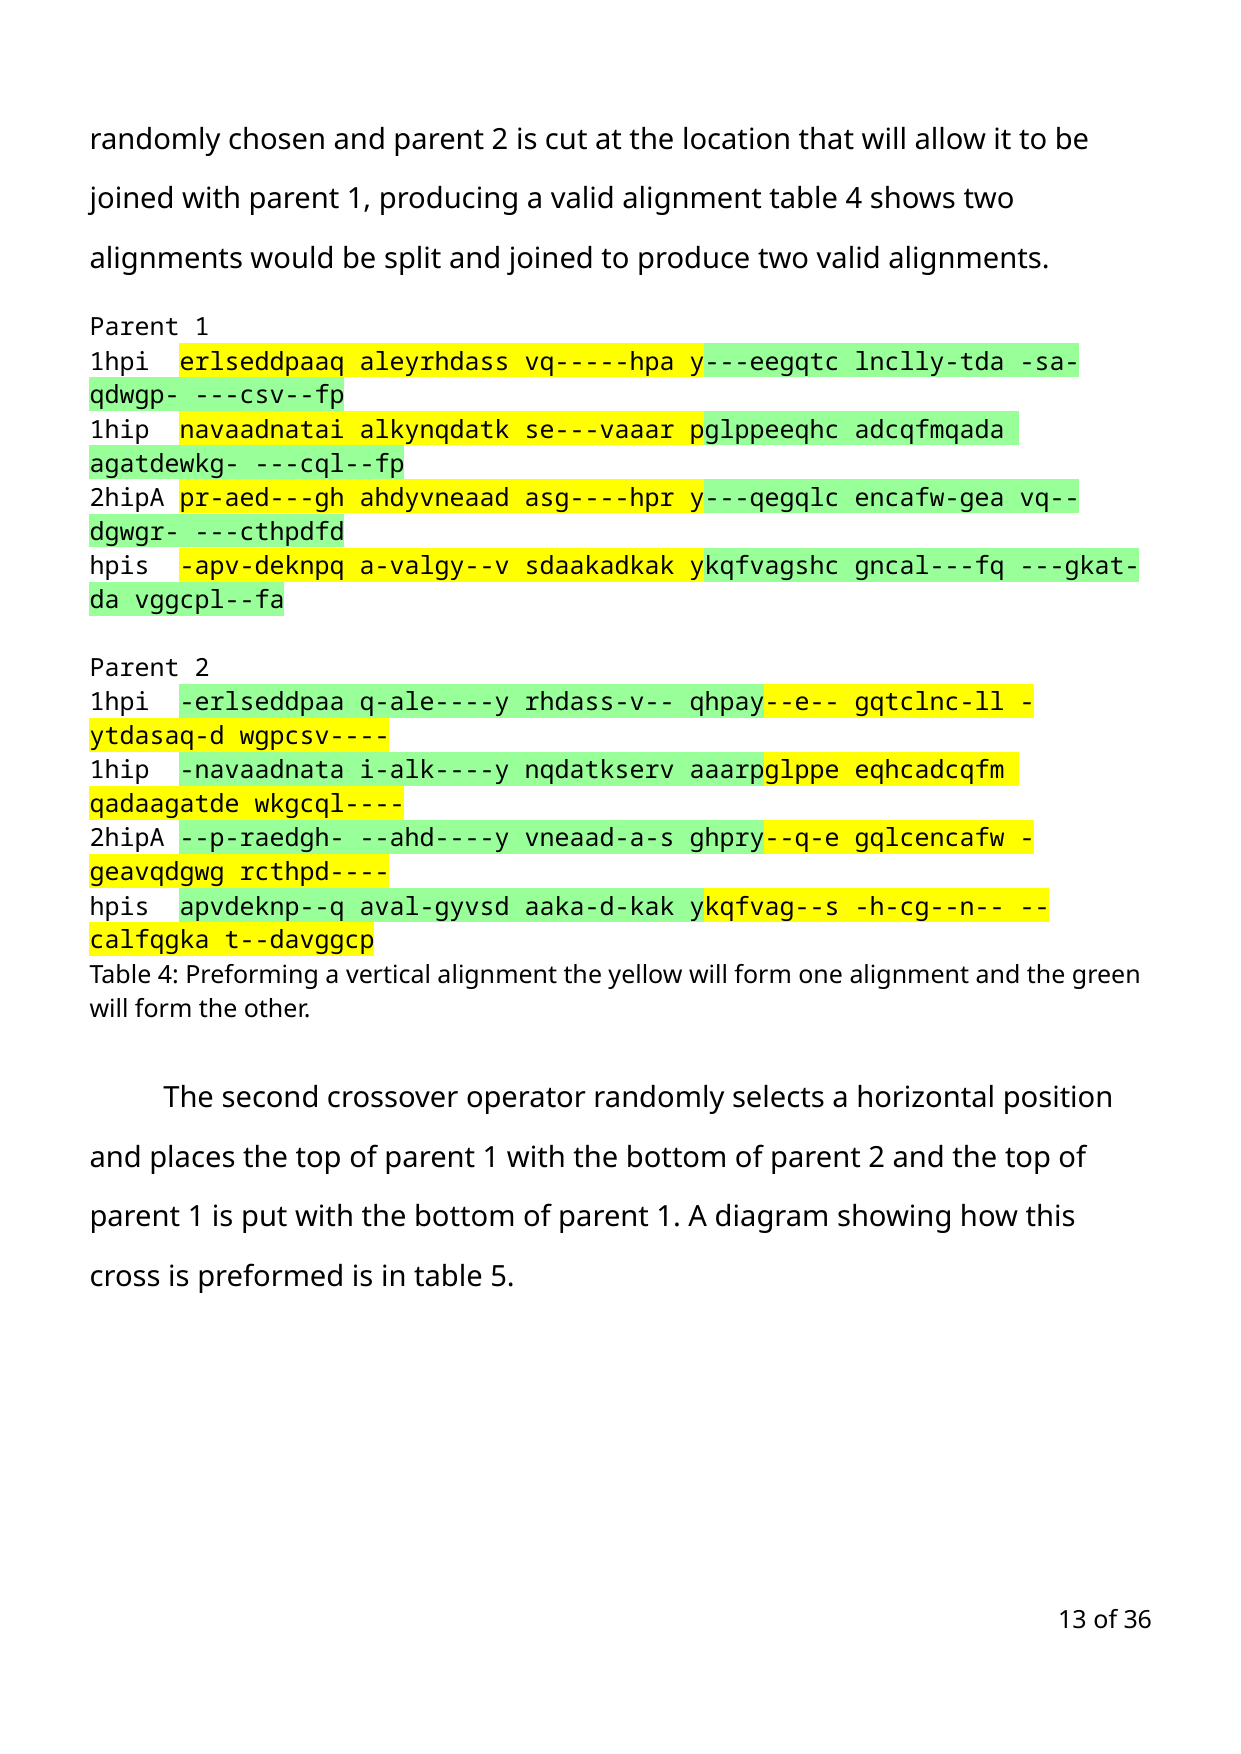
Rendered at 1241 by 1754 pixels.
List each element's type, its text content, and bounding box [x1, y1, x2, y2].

table_header Parent 1 1hpi erlseddpaaq aleyrhdass vq-----hpa y---eegqtc lnclly-tda -sa-qdwgp- ---csv--fp 1hip navaadnatai alkynqdatk se---vaaar pglppeeqhc adcqfmqada agatdewkg- ---cql--fp 2hipA pr-aed---gh ahdyvneaad asg----hpr y---qegqlc encafw-gea vq--dgwgr- ---cthpdfd hpis -apv-deknpq a-valgy--v sdaakadkak ykqfvagshc gncal---fq ---gkat-da vggcpl--fa Parent 2 1hpi -erlseddpaa q-ale----y rhdass-v-- qhpay--e-- gqtclnc-ll -ytdasaq-d wgpcsv---- 1hip -navaadnata i-alk----y nqdatkserv aaarpglppe eqhcadcqfm qadaagatde wkgcql---- 2hipA --p-raedgh- --ahd----y vneaad-a-s ghpry--q-e gqlcencafw -geavqdgwg rcthpd---- hpis apvdeknp--q aval-gyvsd aaka-d-kak ykqfvag--s -h-cg--n-- --calfqgka t--davggcp [89, 309, 1152, 956]
text randomly chosen and parent 2 is cut at the location that will allow it to be joined with parent 1, producing a valid alignment table 4 shows two alignments would be split and joined to produce two valid alignments. [89, 118, 1152, 277]
text The second crossover operator randomly selects a horizontal position and places the top of parent 1 with the bottom of parent 2 and the top of parent 1 is put with the bottom of parent 1. A diagram showing how this cross is preformed is in table 5. [89, 1077, 1152, 1295]
table_cell Table 4: Preforming a vertical alignment the yellow will form one alignment and the green will form the other. [89, 956, 1152, 1024]
